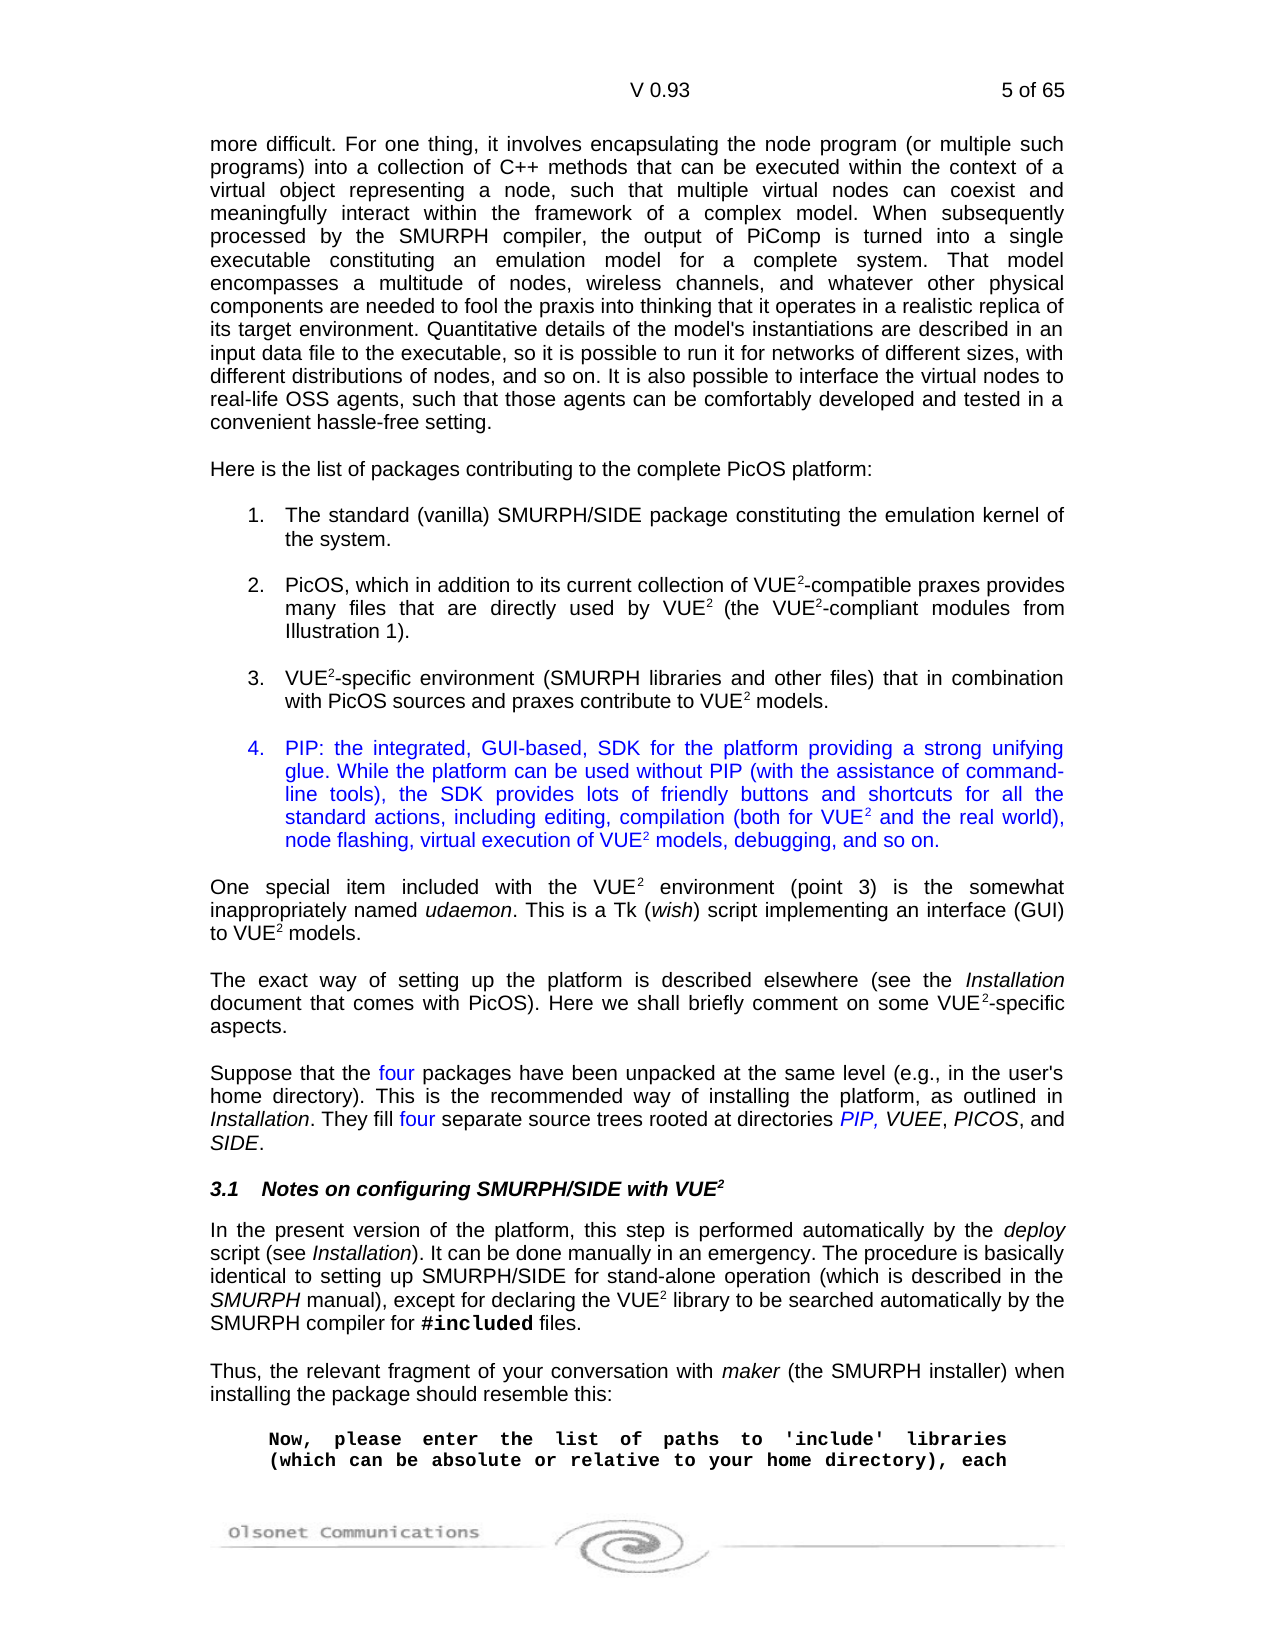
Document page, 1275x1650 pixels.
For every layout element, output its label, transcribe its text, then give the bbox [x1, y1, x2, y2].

text more difficult. For one thing, it involves encapsulating the node program (or multiple such programs) into a collection of C++ methods that can be executed within the context of a virtual object representing a node, such that multiple virtual nodes can coexist and meaningfully interact within the framework of a complex model. When subsequently processed by the SMURPH compiler, the output of PiComp is turned into a single executable constituting an emulation model for a complete system. That model encompasses a multitude of nodes, wireless channels, and whatever other physical components are needed to fool the praxis into thinking that it operates in a realistic replica of its target environment. Quantitative details of the model's instantiations are described in an input data file to the executable, so it is possible to run it for networks of different sizes, with different distributions of nodes, and so on. It is also possible to interface the virtual nodes to real-life OSS agents, such that those agents can be comfortably developed and tested in a convenient hassle-free setting. [210, 132, 1065, 434]
text The exact way of setting up the platform is described elsewhere (see the Installation document that comes with PicOS). Here we shall briefly comment on some VUE2-specific aspects. [210, 968, 1065, 1038]
text Thus, the relevant fragment of your conversation with maker (the SMURPH installer) when installing the package should resemble this: [210, 1360, 1065, 1406]
list The standard (vanilla) SMURPH/SIDE package constituting the emulation kernel of the system. [247, 504, 1065, 550]
text Now, please enter the list of paths to 'include' libraries (which can be absolute or relative to your home directory), each [268, 1429, 1007, 1472]
list PicOS, which in addition to its current collection of VUE2-compatible praxes provides many files that are directly used by VUE2 (the VUE2-compliant modules from Illustration 1). [247, 573, 1065, 643]
list VUE2-specific environment (SMURPH libraries and other files) that in combination with PicOS sources and praxes contribute to VUE2 models. [247, 666, 1065, 713]
text One special item included with the VUE2 environment (point 3) is the somewhat inappropriately named udaemon. This is a Tk (wish) script implementing an interface (GUI) to VUE2 models. [210, 876, 1065, 945]
list PIP: the integrated, GUI-based, SDK for the platform providing a strong unifying glue. While the platform can be used without PIP (with the assistance of command-line tools), the SDK provides lots of friendly buttons and shortcuts for all the standard actions, including editing, compilation (both for VUE2 and the real world), node flashing, virtual execution of VUE2 models, debugging, and so on. [247, 736, 1065, 852]
text Suppose that the four packages have been unpacked at the same level (e.g., in the user's home directory). This is the recommended way of installing the platform, as outlined in Installation. They fill four separate source trees rooted at directories PIP, VUEE, PICOS, and SIDE. [210, 1061, 1065, 1154]
text Here is the list of packages contributing to the complete PicOS platform: [210, 457, 1065, 481]
picture [210, 1504, 1065, 1596]
subtitle Notes on configuring SMURPH/SIDE with VUE2 [210, 1177, 1065, 1201]
text In the present version of the platform, this step is performed automatically by the deploy script (see Installation). It can be done manually in an emergency. The procedure is basically identical to setting up SMURPH/SIDE for stand-alone operation (which is described in the SMURPH manual), except for declaring the VUE2 library to be searched automatically by the SMURPH compiler for #included files. [210, 1218, 1065, 1336]
